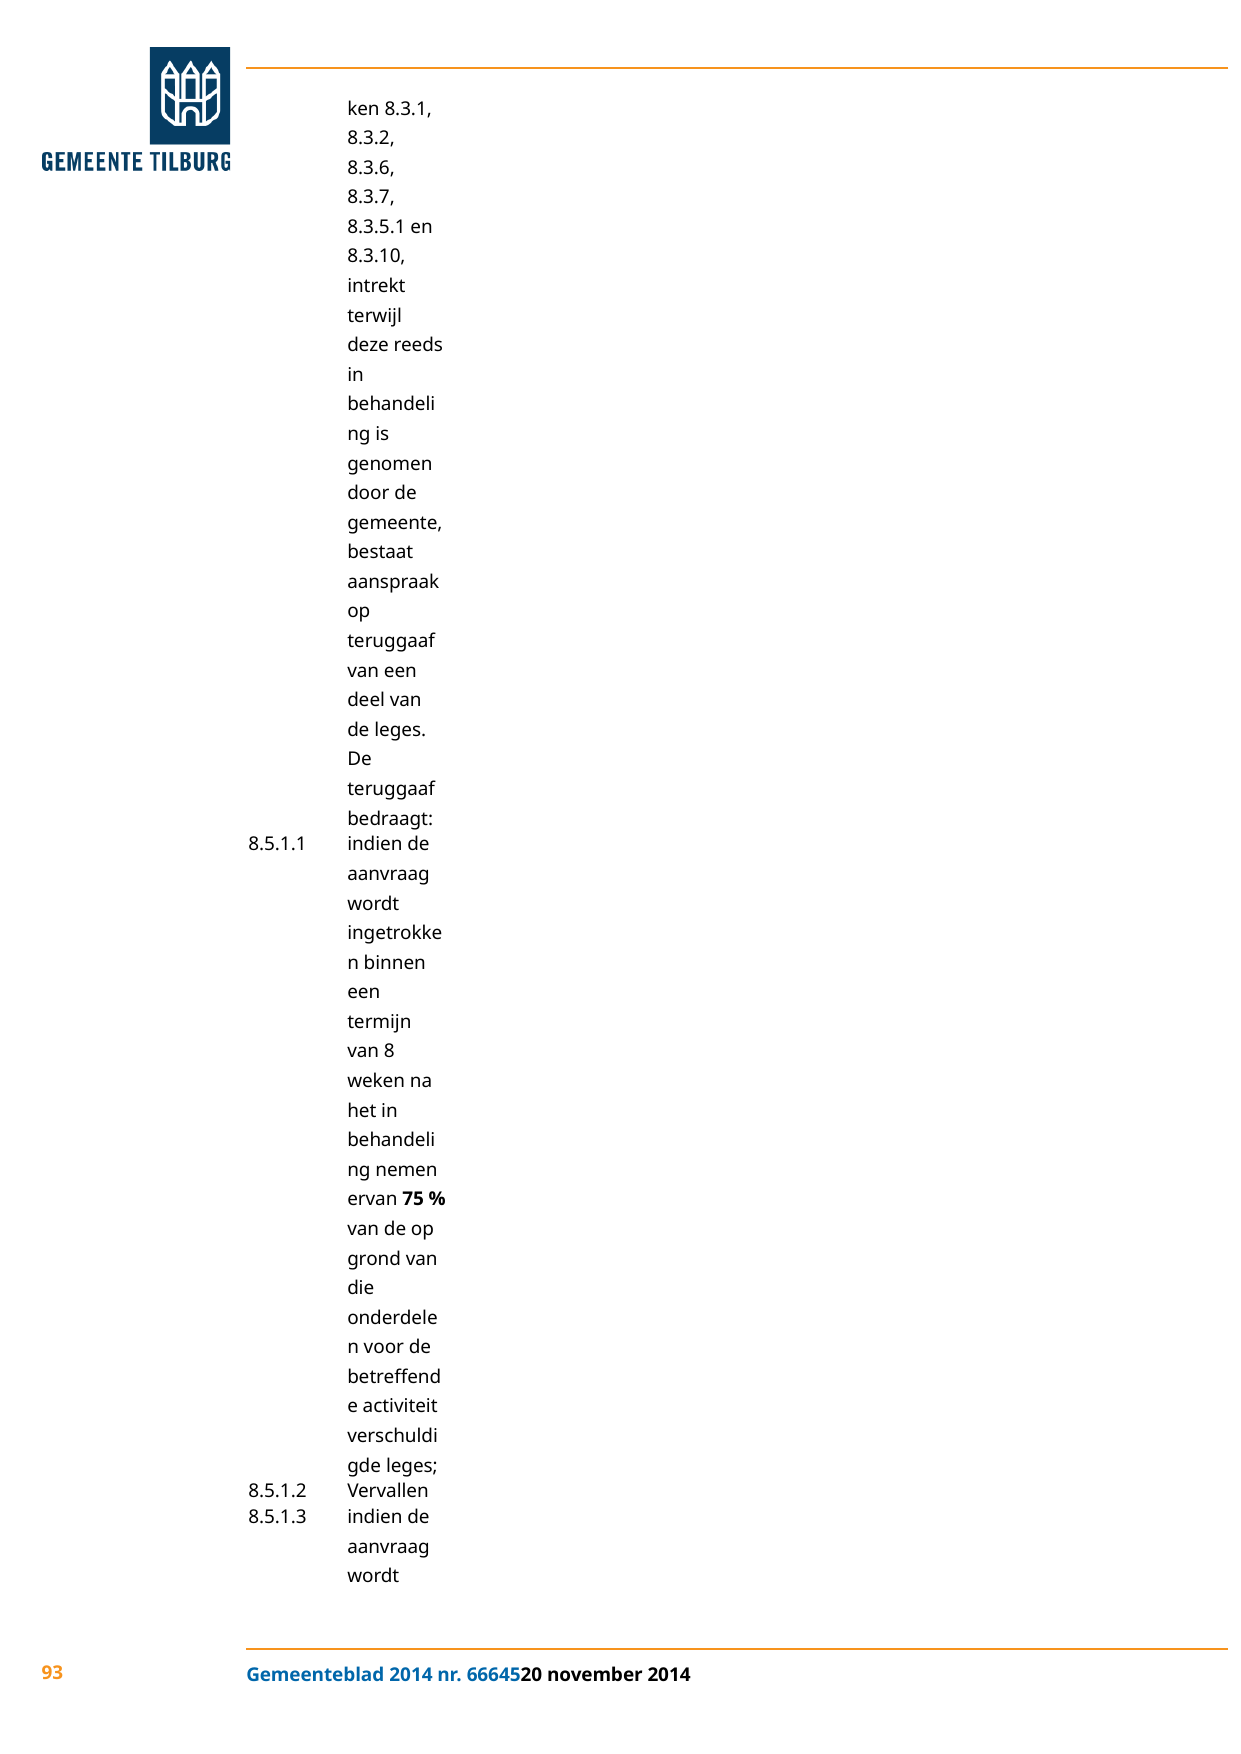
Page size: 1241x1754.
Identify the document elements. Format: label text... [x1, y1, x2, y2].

table_cell [446, 95, 756, 831]
table_cell [756, 95, 855, 831]
table_cell [756, 831, 855, 1477]
table_cell indien de aanvraag wordt ingetrokken binnen een termijn van 8 weken na het in behandeling nemen ervan 75 % van de op grond van die onderdelen voor de betreffende activiteit verschuldigde leges; [347, 831, 446, 1477]
table_cell 8.5.1.2 [248, 1478, 347, 1503]
table_cell 8.5.1.1 [248, 831, 347, 1477]
table_cell indien de aanvraag wordt [347, 1503, 446, 1588]
table_cell [446, 1478, 756, 1503]
table_cell [446, 1503, 756, 1588]
table_cell Vervallen [347, 1478, 446, 1503]
picture [41, 47, 231, 172]
table_cell ken 8.3.1, 8.3.2, 8.3.6, 8.3.7, 8.3.5.1 en 8.3.10, intrekt terwijl deze reeds in behandeling is genomen door de gemeente, bestaat aanspraak op teruggaaf van een deel van de leges. De teruggaaf bedraagt: [347, 95, 446, 831]
table_cell [248, 95, 347, 831]
table_cell 8.5.1.3 [248, 1503, 347, 1588]
table_cell [756, 1478, 855, 1503]
table_cell [756, 1503, 855, 1588]
table_cell [446, 831, 756, 1477]
